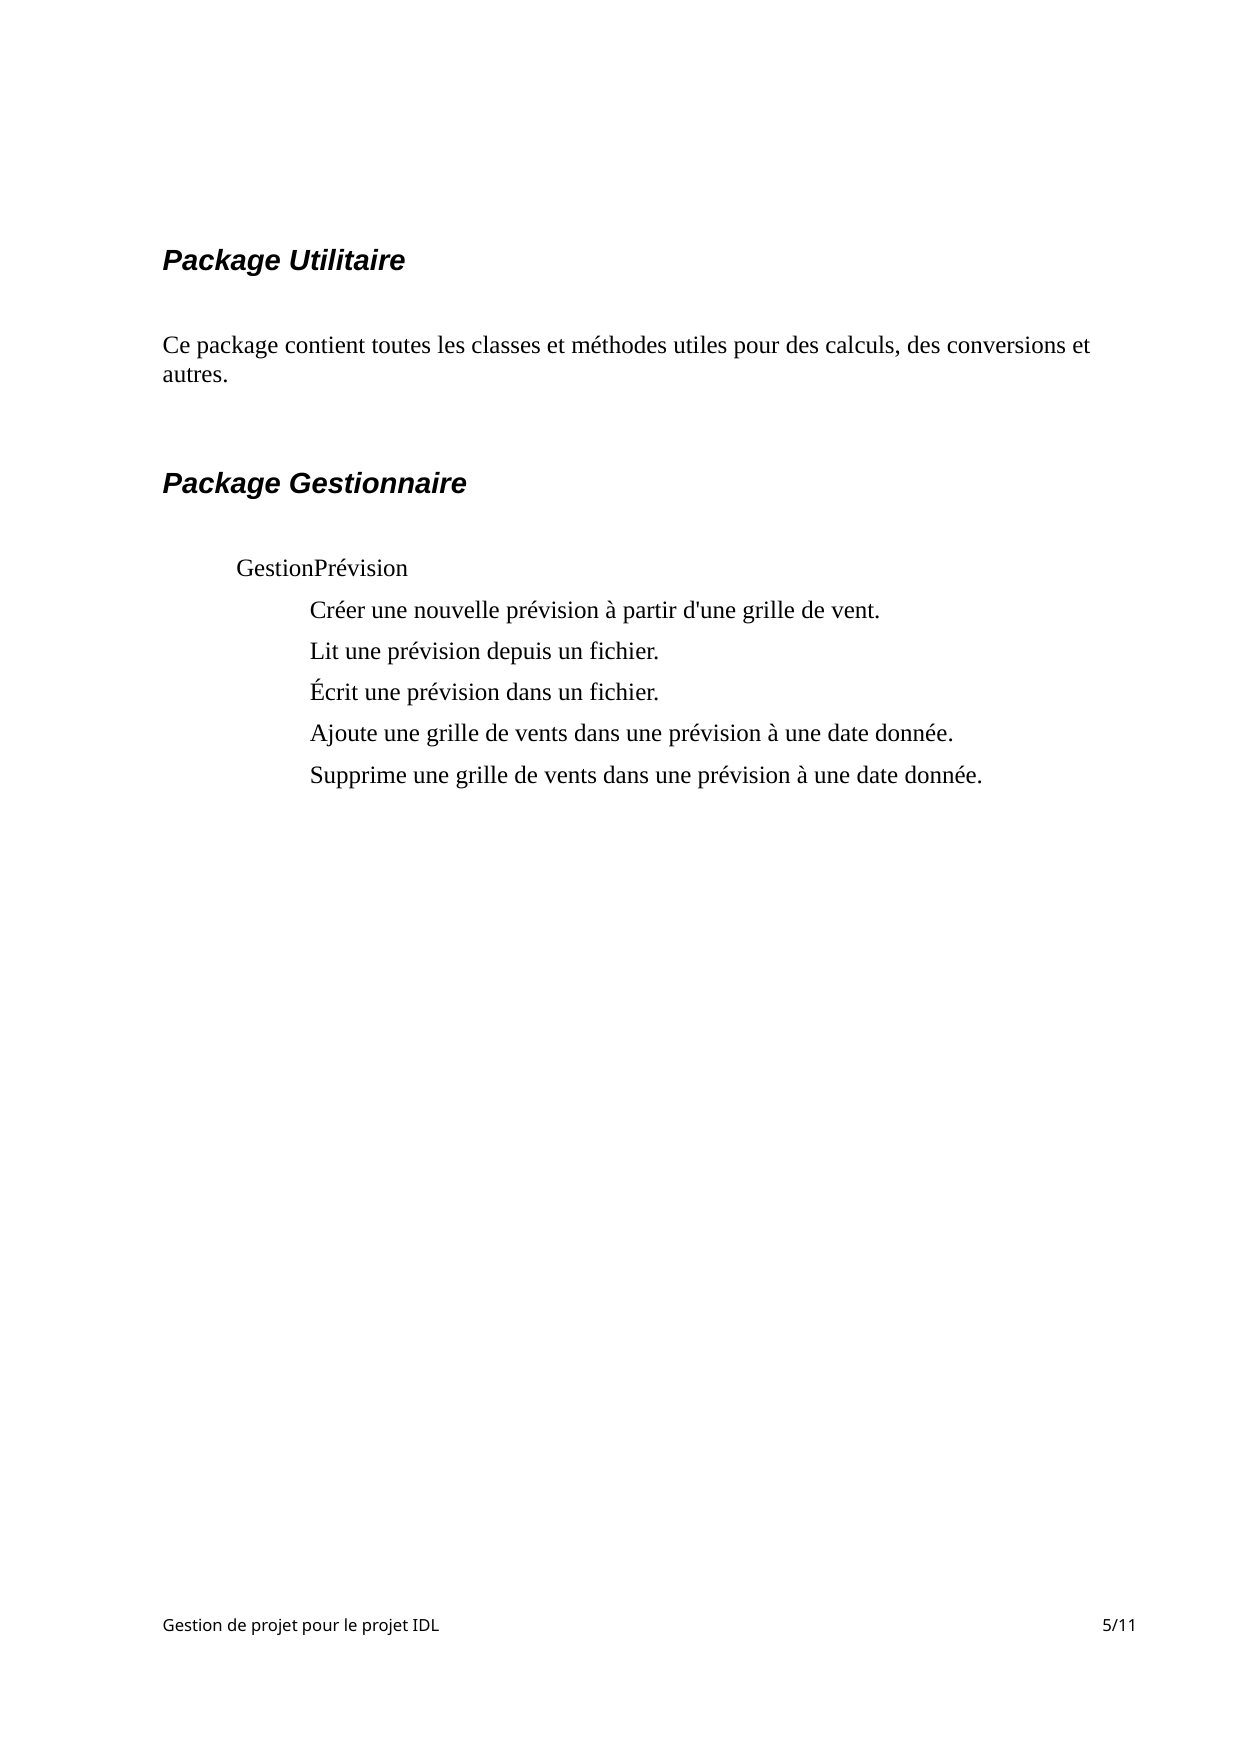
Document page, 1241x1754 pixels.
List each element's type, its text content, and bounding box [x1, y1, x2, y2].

text GestionPrévision [162, 553, 1137, 582]
text Écrit une prévision dans un fichier. [162, 677, 1137, 706]
text Ce package contient toutes les classes et méthodes utiles pour des calculs, des conversions et autres. [162, 330, 1137, 387]
text Créer une nouvelle prévision à partir d'une grille de vent. [162, 595, 1137, 623]
subtitle Package Gestionnaire [162, 466, 1137, 500]
subtitle Package Utilitaire [162, 243, 1137, 276]
text Ajoute une grille de vents dans une prévision à une date donnée. [162, 718, 1137, 747]
text Supprime une grille de vents dans une prévision à une date donnée. [162, 760, 1137, 788]
text Lit une prévision depuis un fichier. [162, 636, 1137, 665]
